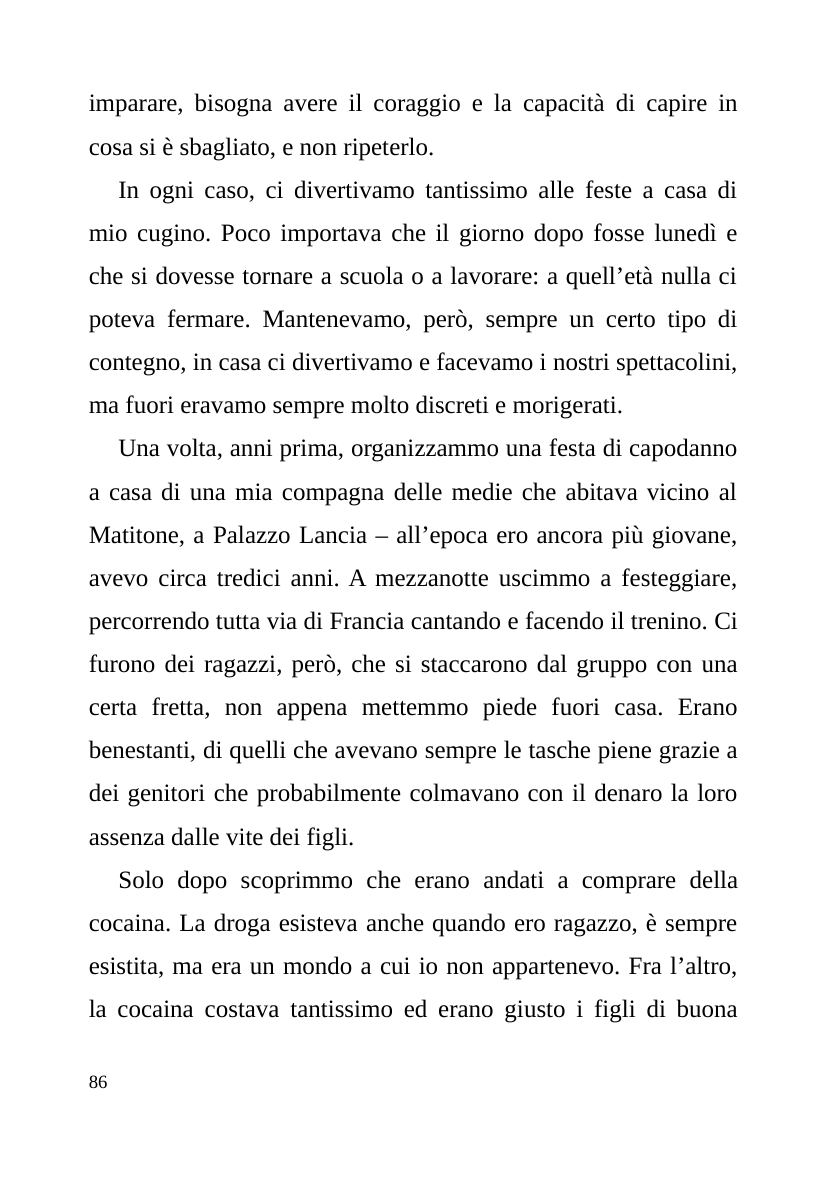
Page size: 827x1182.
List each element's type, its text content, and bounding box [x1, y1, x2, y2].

text imparare, bisogna avere il coraggio e la capacità di capire in cosa si è sbagliato, e non ripeterlo. [88, 88, 738, 160]
text Solo dopo scoprimmo che erano andati a comprare della cocaina. La droga esisteva anche quando ero ragazzo, è sempre esistita, ma era un mondo a cui io non appartenevo. Fra l’altro, la cocaina costava tantissimo ed erano giusto i figli di buona [88, 865, 738, 1023]
text Una volta, anni prima, organizzammo una festa di capodanno a casa di una mia compagna delle medie che abitava vicino al Matitone, a Palazzo Lancia – all’epoca ero ancora più giovane, avevo circa tredici anni. A mezzanotte uscimmo a festeggiare, percorrendo tutta via di Francia cantando e facendo il trenino. Ci furono dei ragazzi, però, che si staccarono dal gruppo con una certa fretta, non appena mettemmo piede fuori casa. Erano benestanti, di quelli che avevano sempre le tasche piene grazie a dei genitori che probabilmente colmavano con il denaro la loro assenza dalle vite dei figli. [88, 433, 738, 850]
text In ogni caso, ci divertivamo tantissimo alle feste a casa di mio cugino. Poco importava che il giorno dopo fosse lunedì e che si dovesse tornare a scuola o a lavorare: a quell’età nulla ci poteva fermare. Mantenevamo, però, sempre un certo tipo di contegno, in casa ci divertivamo e facevamo i nostri spettacolini, ma fuori eravamo sempre molto discreti e morigerati. [88, 175, 738, 419]
